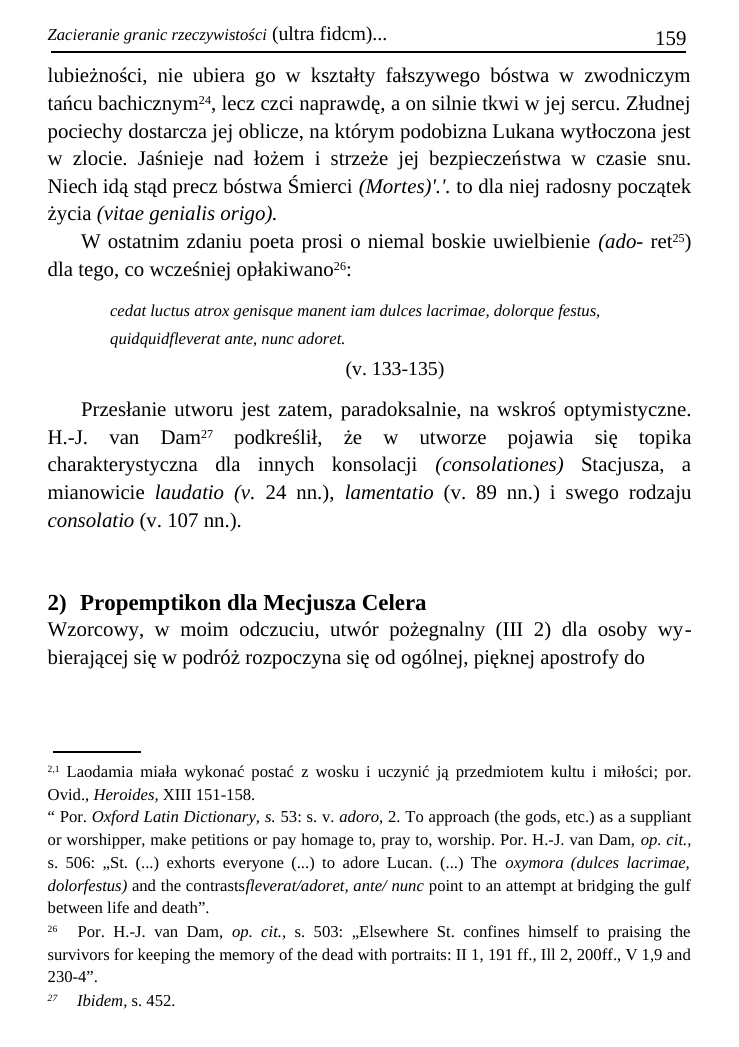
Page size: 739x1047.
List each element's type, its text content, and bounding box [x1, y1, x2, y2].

text “ Por. Oxford Latin Dictionary, s. 53: s. v. adoro, 2. To approach (the gods, etc.) as a suppliant or worshipper, make petitions or pay homage to, pray to, worship. Por. H.-J. van Dam, op. cit., s. 506: „St. (...) exhorts everyone (...) to adore Lucan. (...) The oxymora (dulces lacrimae, dolorfestus) and the contrastsfleverat/adoret, ante/ nunc point to an attempt at bridging the gulf between life and death”. [47, 807, 691, 917]
subtitle 2) Propemptikon dla Mecjusza Celera [47, 589, 691, 616]
text Przesłanie utworu jest zatem, paradoksalnie, na wskroś optymi­styczne. H.-J. van Dam27 podkreślił, że w utworze pojawia się topi­ka charakterystyczna dla innych konsolacji (consolationes) Stacjusza, a mianowicie laudatio (v. 24 nn.), lamentatio (v. 89 nn.) i swego rodza­ju consolatio (v. 107 nn.). [47, 397, 691, 532]
text 2,1 Laodamia miała wykonać postać z wosku i uczynić ją przedmiotem kultu i miło­ści; por. Ovid., Heroides, XIII 151-158. [47, 762, 691, 804]
text 27 Ibidem, s. 452. [47, 990, 691, 1009]
text Zacieranie granic rzeczywistości (ultra fidcm)... [47, 22, 439, 44]
text Wzorcowy, w moim odczuciu, utwór pożegnalny (III 2) dla osoby wy­bierającej się w podróż rozpoczyna się od ogólnej, pięknej apostrofy do [47, 617, 691, 669]
text lubieżności, nie ubiera go w kształty fałszywego bóstwa w zwodniczym tańcu bachicznym24, lecz czci naprawdę, a on silnie tkwi w jej sercu. Złudnej pociechy dostarcza jej oblicze, na którym podobizna Lukana wytłoczona jest w zlocie. Jaśnieje nad łożem i strzeże jej bezpieczeń­stwa w czasie snu. Niech idą stąd precz bóstwa Śmierci (Mortes)'.'. to dla niej radosny początek życia (vitae genialis origo). [47, 63, 691, 225]
text (v. 133-135) [345, 357, 691, 379]
text 159 [653, 26, 688, 50]
text 26 Por. H.-J. van Dam, op. cit., s. 503: „Elsewhere St. confines himself to praising the survivors for keeping the memory of the dead with portraits: II 1, 191 ff., Ill 2, 200ff., V 1,9 and 230-4”. [47, 922, 691, 983]
text cedat luctus atrox genisque manent iam dulces lacrimae, dolorque festus, quidquidfleverat ante, nunc adoret. [110, 301, 691, 348]
text W ostatnim zdaniu poeta prosi o niemal boskie uwielbienie (ado- ret25) dla tego, co wcześniej opłakiwano26: [47, 229, 691, 281]
